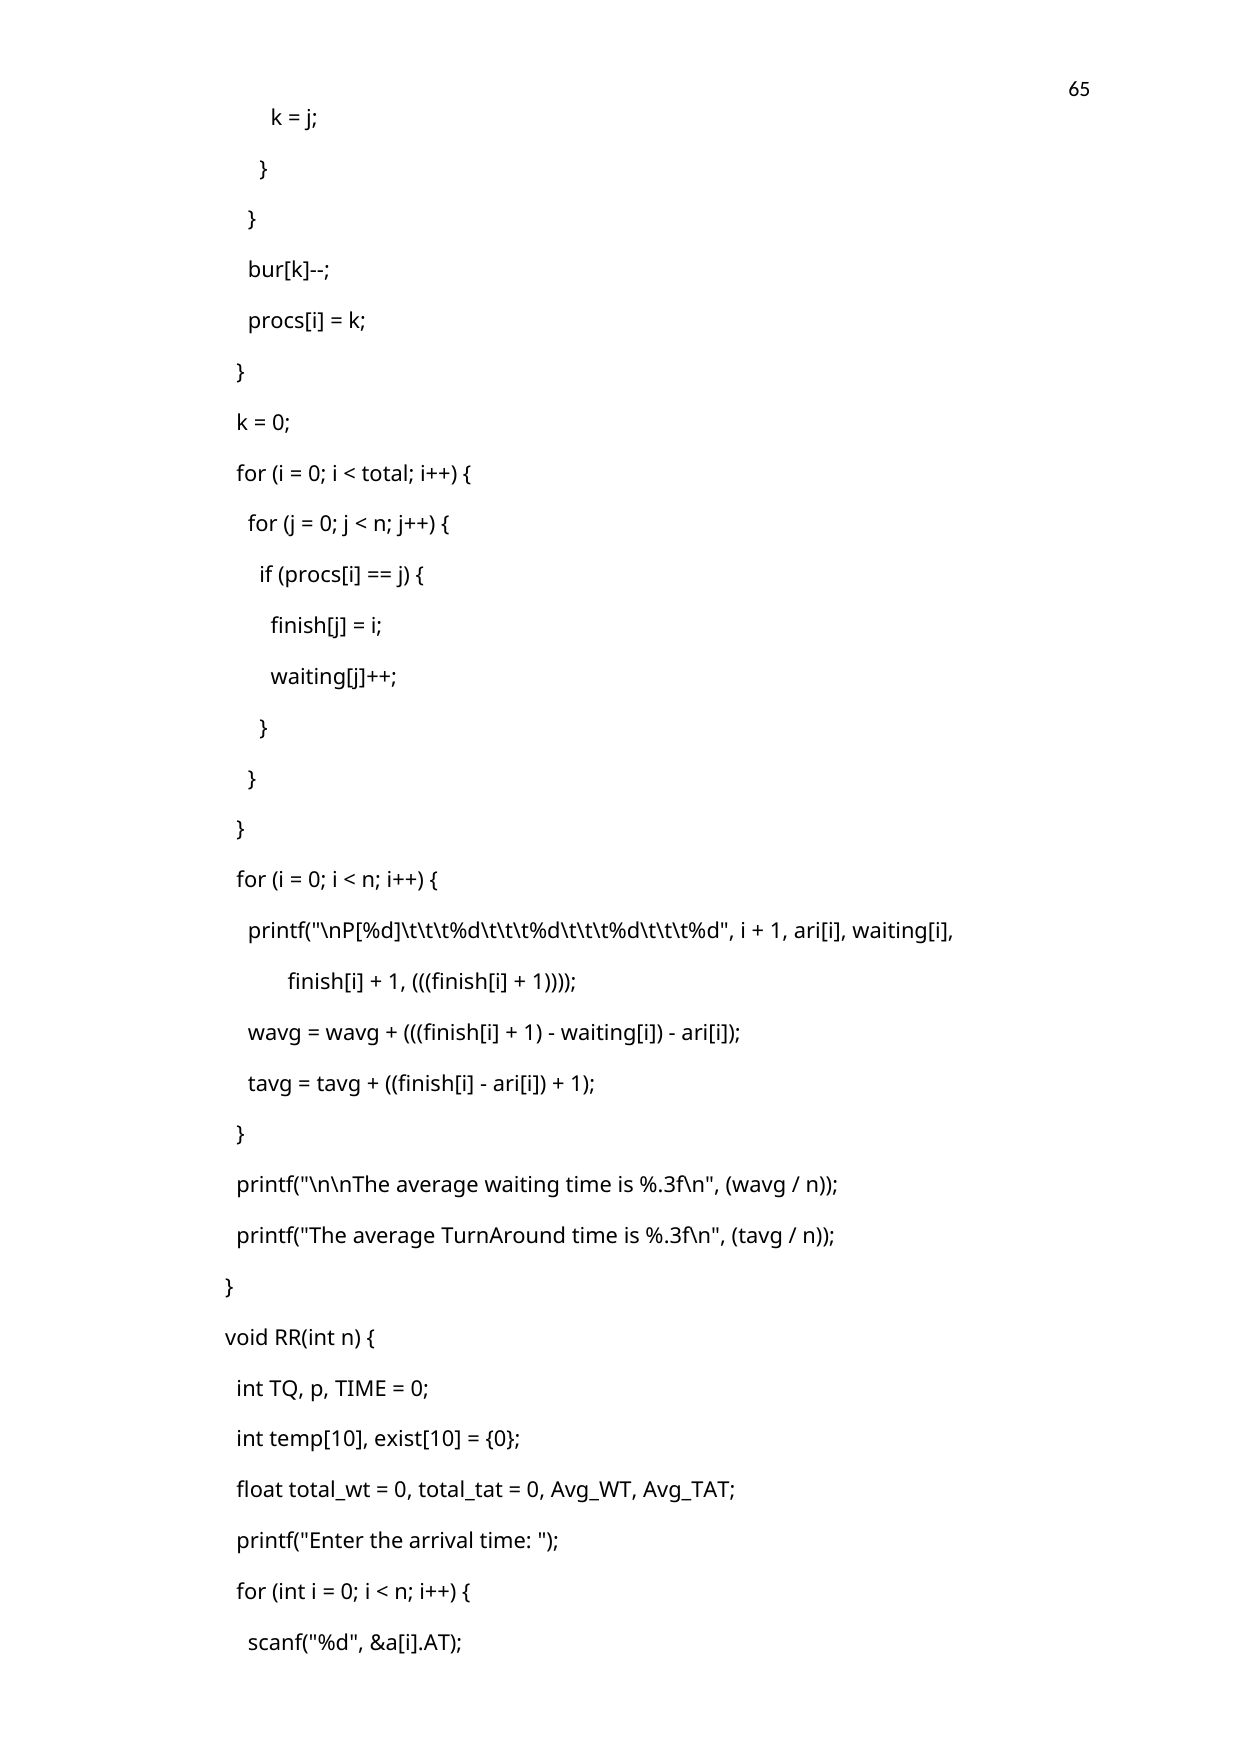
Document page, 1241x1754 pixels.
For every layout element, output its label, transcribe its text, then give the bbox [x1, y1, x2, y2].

text printf("The average TurnAround time is %.3f\n", (tavg / n)); [225, 1220, 1090, 1250]
text for (i = 0; i < total; i++) { [225, 457, 1090, 487]
text scanf("%d", &a[i].AT); [225, 1627, 1090, 1656]
text for (j = 0; j < n; j++) { [225, 508, 1090, 538]
text bur[k]--; [225, 254, 1090, 284]
text } [225, 152, 1090, 182]
text int temp[10], exist[10] = {0}; [225, 1423, 1090, 1453]
text } [225, 1118, 1090, 1148]
text float total_wt = 0, total_tat = 0, Avg_WT, Avg_TAT; [225, 1474, 1090, 1504]
text k = j; [225, 102, 1090, 131]
text finish[j] = i; [225, 610, 1090, 640]
text waiting[j]++; [225, 661, 1090, 691]
text procs[i] = k; [225, 305, 1090, 335]
text } [225, 356, 1090, 386]
text } [225, 203, 1090, 233]
text if (procs[i] == j) { [225, 559, 1090, 589]
text printf("\n\nThe average waiting time is %.3f\n", (wavg / n)); [225, 1169, 1090, 1199]
text wavg = wavg + (((finish[i] + 1) - waiting[i]) - ari[i]); [225, 1017, 1090, 1046]
text printf("\nP[%d]\t\t\t%d\t\t\t%d\t\t\t%d\t\t\t%d", i + 1, ari[i], waiting[i], [225, 915, 1090, 945]
text tavg = tavg + ((finish[i] - ari[i]) + 1); [225, 1067, 1090, 1097]
text printf("Enter the arrival time: "); [225, 1525, 1090, 1555]
text for (i = 0; i < n; i++) { [225, 864, 1090, 894]
text finish[i] + 1, (((finish[i] + 1)))); [225, 966, 1090, 996]
text } [225, 1271, 1090, 1301]
text void RR(int n) { [225, 1322, 1090, 1351]
text int TQ, p, TIME = 0; [225, 1372, 1090, 1402]
text } [225, 712, 1090, 741]
text } [225, 813, 1090, 843]
text } [225, 762, 1090, 792]
text for (int i = 0; i < n; i++) { [225, 1576, 1090, 1606]
text k = 0; [225, 407, 1090, 436]
